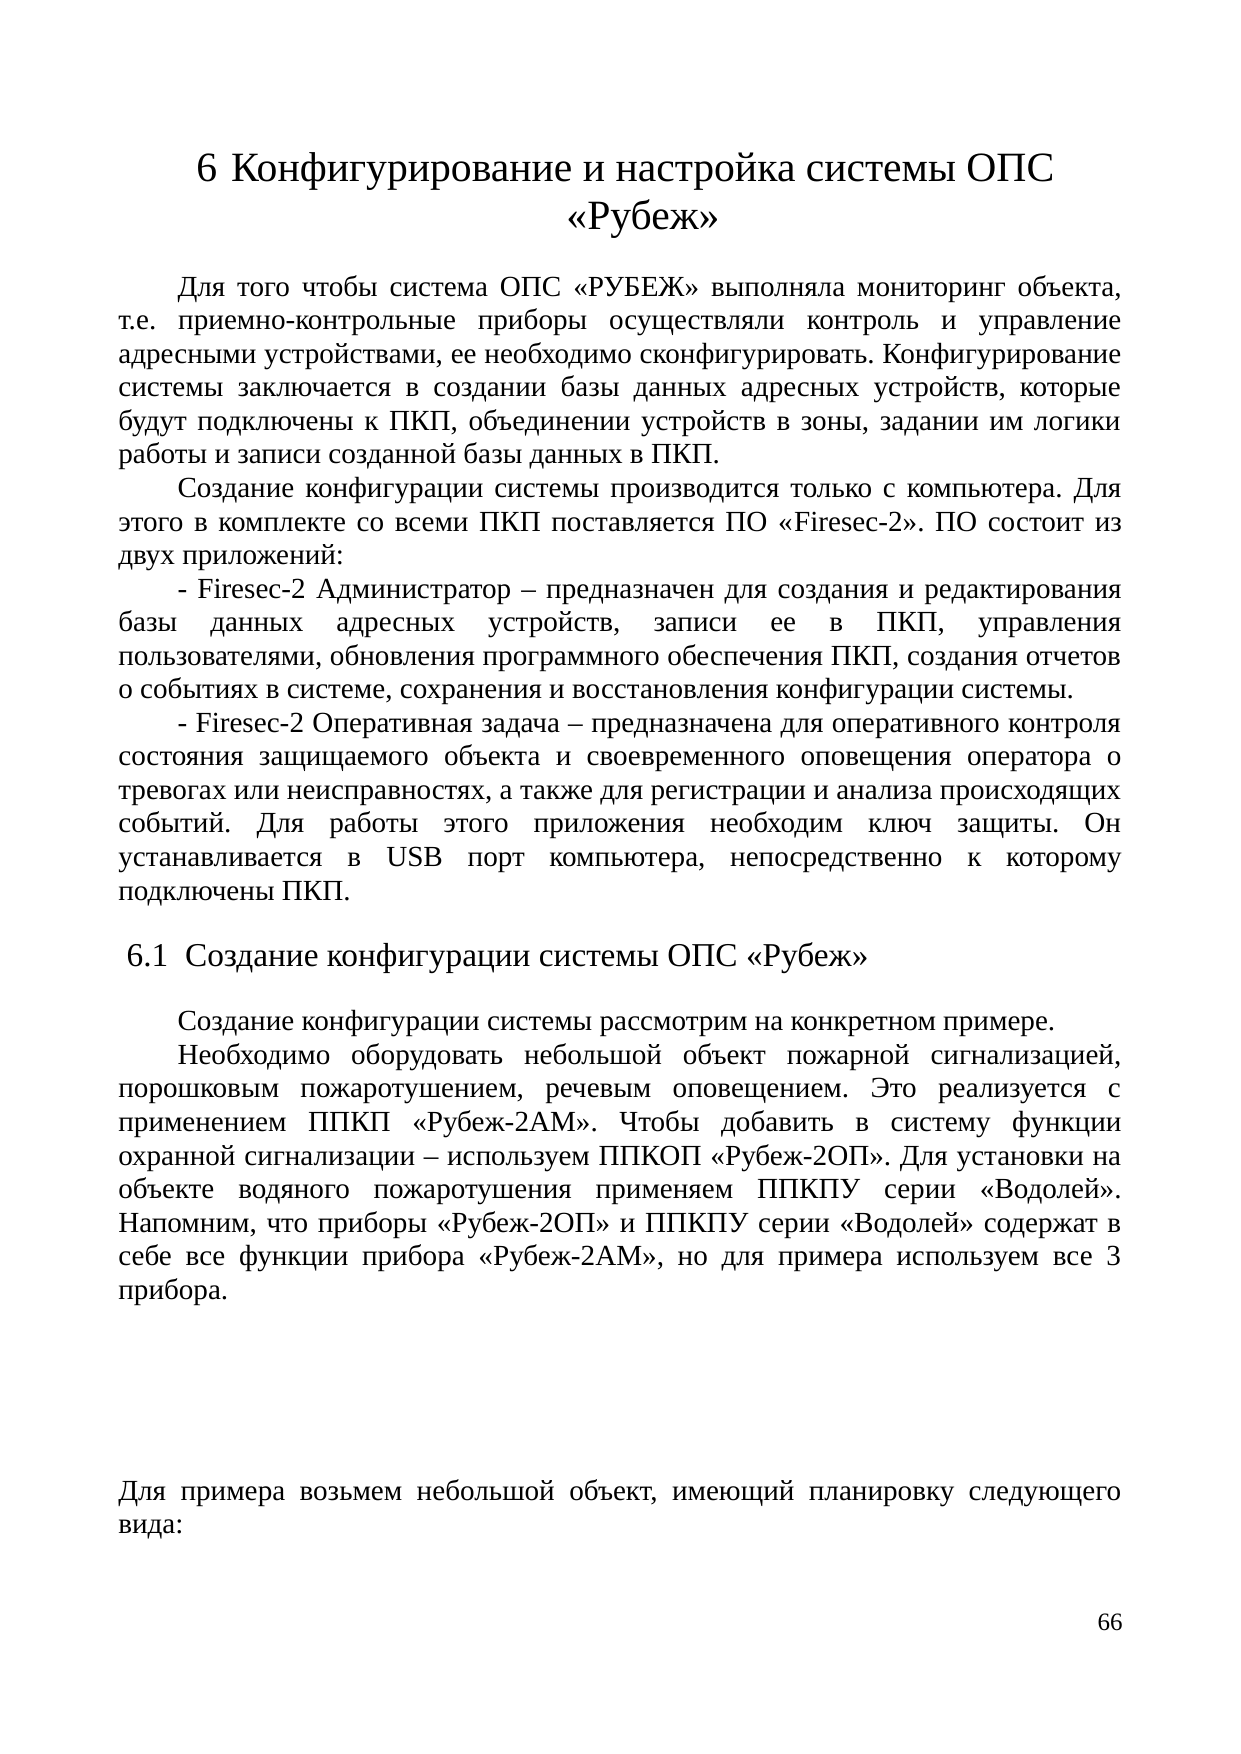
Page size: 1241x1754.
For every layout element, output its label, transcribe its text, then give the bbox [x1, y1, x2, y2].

subtitle Конфигурирование и настройка системы ОПС «Рубеж» [118, 143, 1122, 239]
subtitle Создание конфигурации системы ОПС «Рубеж» [118, 936, 1122, 974]
text Необходимо оборудовать небольшой объект пожарной сигнализацией, порошковым пожаротушением, речевым оповещением. Это реализуется с применением ППКП «Рубеж-2АМ». Чтобы добавить в систему функции охранной сигнализации – используем ППКОП «Рубеж-2ОП». Для установки на объекте водяного пожаротушения применяем ППКПУ серии «Водолей». Напомним, что приборы «Рубеж-2ОП» и ППКПУ серии «Водолей» содержат в себе все функции прибора «Рубеж-2АМ», но для примера используем все 3 прибора. Для примера возьмем небольшой объект, имеющий планировку следующего вида: [118, 1037, 1122, 1574]
text Для того чтобы система ОПС «РУБЕЖ» выполняла мониторинг объекта, т.е. приемно-контрольные приборы осуществляли контроль и управление адресными устройствами, ее необходимо сконфигурировать. Конфигурирование системы заключается в создании базы данных адресных устройств, которые будут подключены к ПКП, объединении устройств в зоны, задании им логики работы и записи созданной базы данных в ПКП. [118, 269, 1122, 470]
text - Firesec-2 Оперативная задача – предназначена для оперативного контроля состояния защищаемого объекта и своевременного оповещения оператора о тревогах или неисправностях, а также для регистрации и анализа происходящих событий. Для работы этого приложения необходим ключ защиты. Он устанавливается в USB порт компьютера, непосредственно к которому подключены ПКП. [118, 705, 1122, 906]
text Создание конфигурации системы производится только с компьютера. Для этого в комплекте со всеми ПКП поставляется ПО «Firesec-2». ПО состоит из двух приложений: [118, 470, 1122, 571]
text - Firesec-2 Администратор – предназначен для создания и редактирования базы данных адресных устройств, записи ее в ПКП, управления пользователями, обновления программного обеспечения ПКП, создания отчетов о событиях в системе, сохранения и восстановления конфигурации системы. [118, 571, 1122, 705]
text Создание конфигурации системы рассмотрим на конкретном примере. [118, 1003, 1122, 1037]
